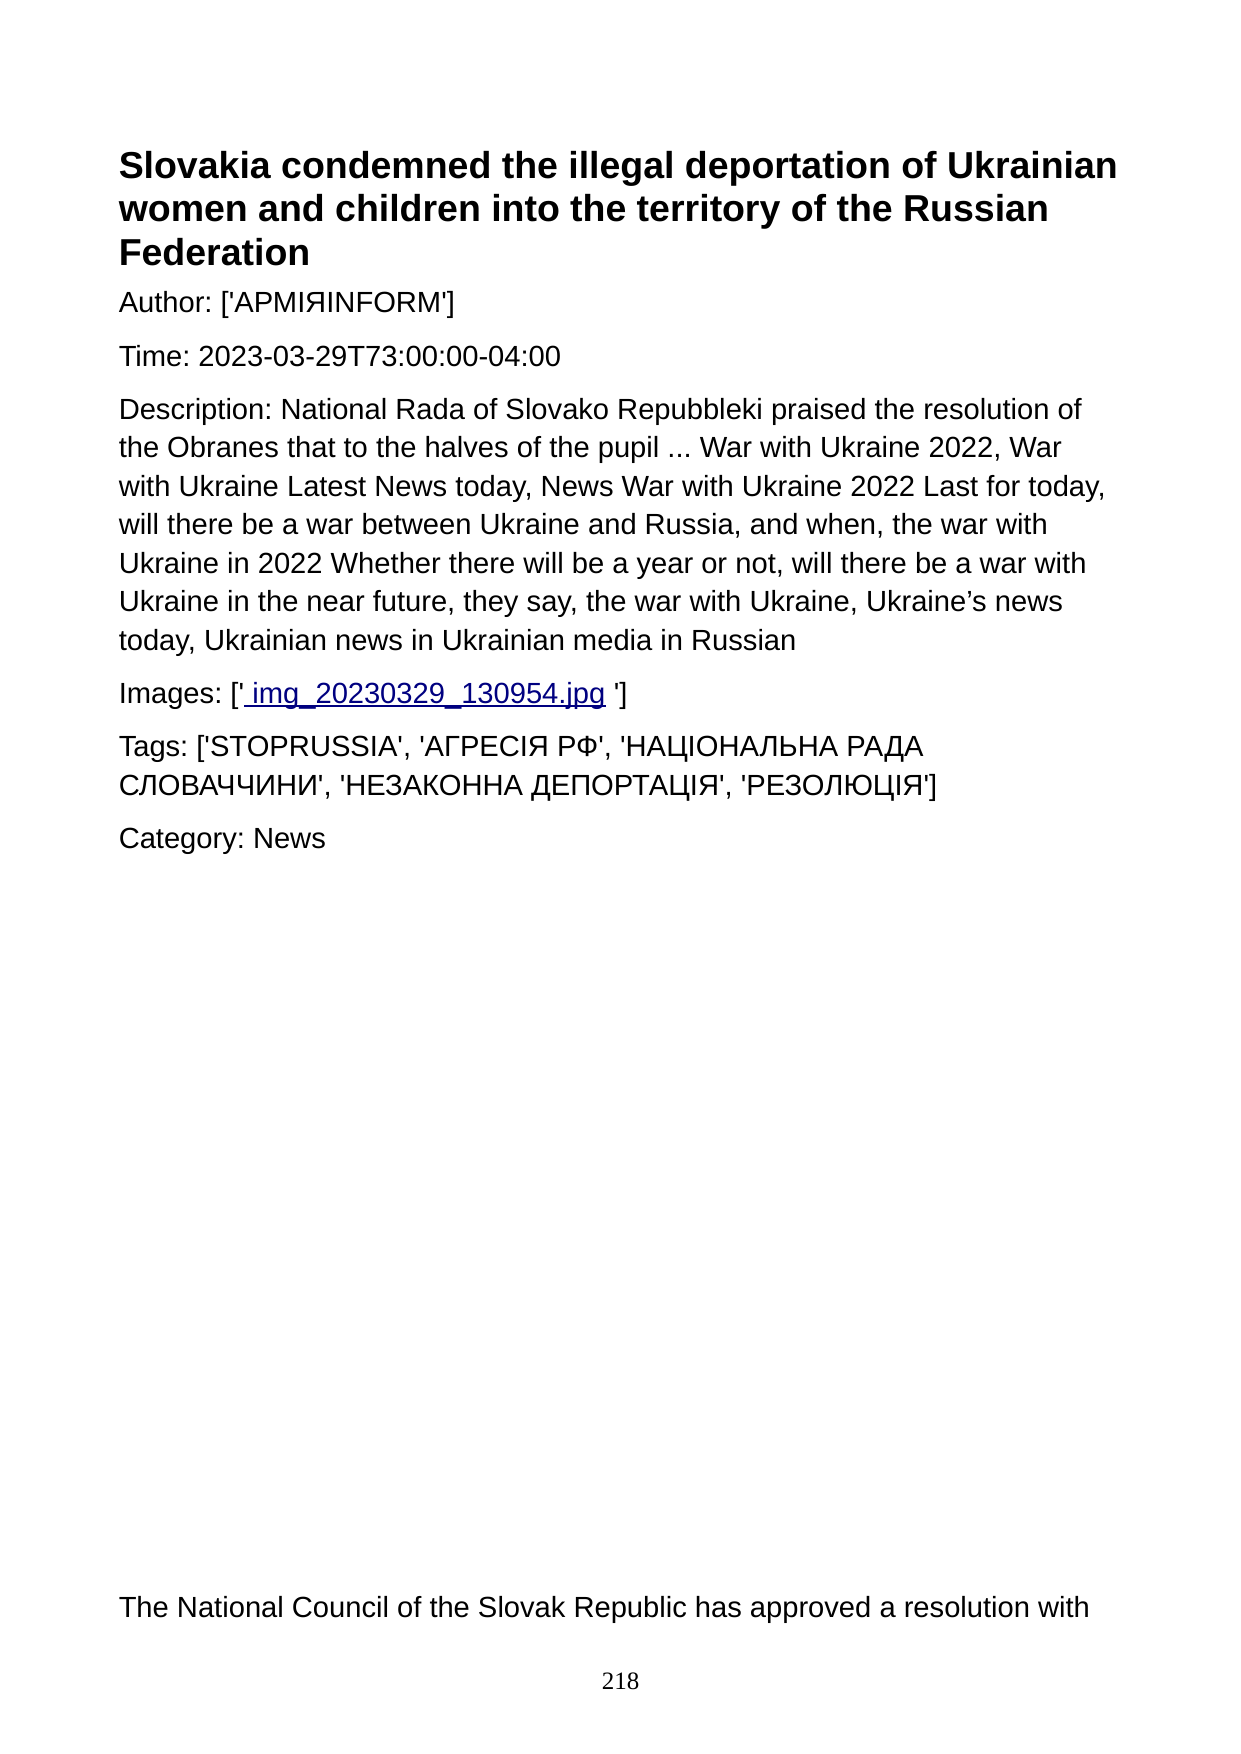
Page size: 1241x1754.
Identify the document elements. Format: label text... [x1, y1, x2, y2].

text Description: National Rada of Slovako Repubbleki praised the resolution of the Obranes that to the halves of the pupil ... War with Ukraine 2022, War with Ukraine Latest News today, News War with Ukraine 2022 Last for today, will there be a war between Ukraine and Russia, and when, the war with Ukraine in 2022 Whether there will be a year or not, will there be a war with Ukraine in the near future, they say, the war with Ukraine, Ukraine’s news today, Ukrainian news in Ukrainian media in Russian [118, 392, 1122, 656]
text The National Council of the Slovak Republic has approved a resolution with [118, 874, 1122, 1623]
subtitle Slovakia condemned the illegal deportation of Ukrainian women and children into the territory of the Russian Federation [118, 143, 1122, 273]
text Author: ['АРМІЯINFORM'] [118, 285, 1122, 319]
text Category: News [118, 821, 1122, 854]
text Tags: ['STOPRUSSIA', 'АГРЕСІЯ РФ', 'НАЦІОНАЛЬНА РАДА СЛОВАЧЧИНИ', 'НЕЗАКОННА ДЕПОРТАЦІЯ', 'РЕЗОЛЮЦІЯ'] [118, 729, 1122, 801]
text Images: [' img_20230329_130954.jpg '] [118, 676, 1122, 709]
text Time: 2023-03-29T73:00:00-04:00 [118, 338, 1122, 372]
